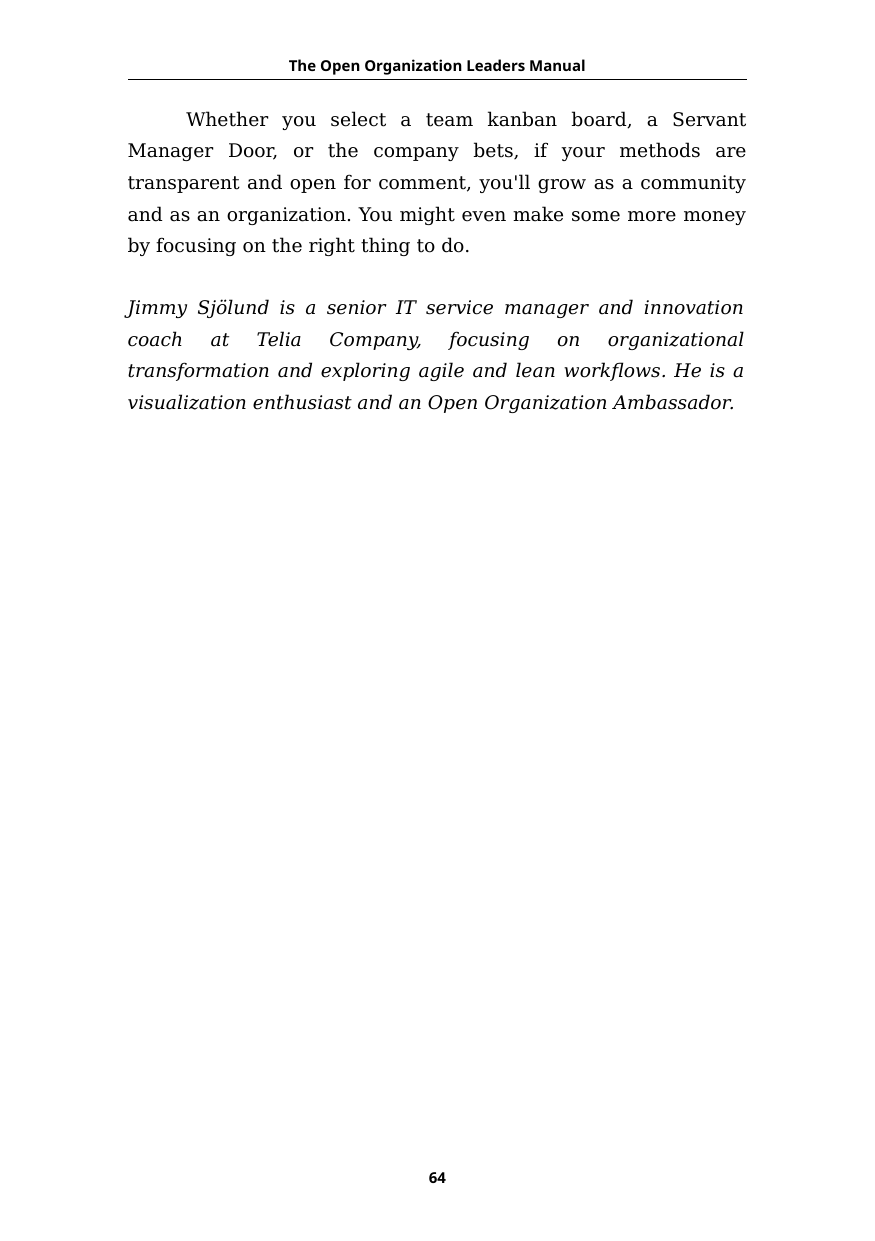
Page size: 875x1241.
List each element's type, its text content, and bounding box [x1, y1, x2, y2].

text Whether you select a team kanban board, a Servant Manager Door, or the company bets, if your methods are transparent and open for comment, you'll grow as a community and as an organization. You might even make some more money by focusing on the right thing to do. [127, 109, 747, 257]
text Jimmy Sjölund is a senior IT service manager and innovation coach at Telia Company, focusing on organizational transformation and exploring agile and lean workflows. He is a visualization enthusiast and an Open Organization Ambassador. [127, 297, 747, 414]
